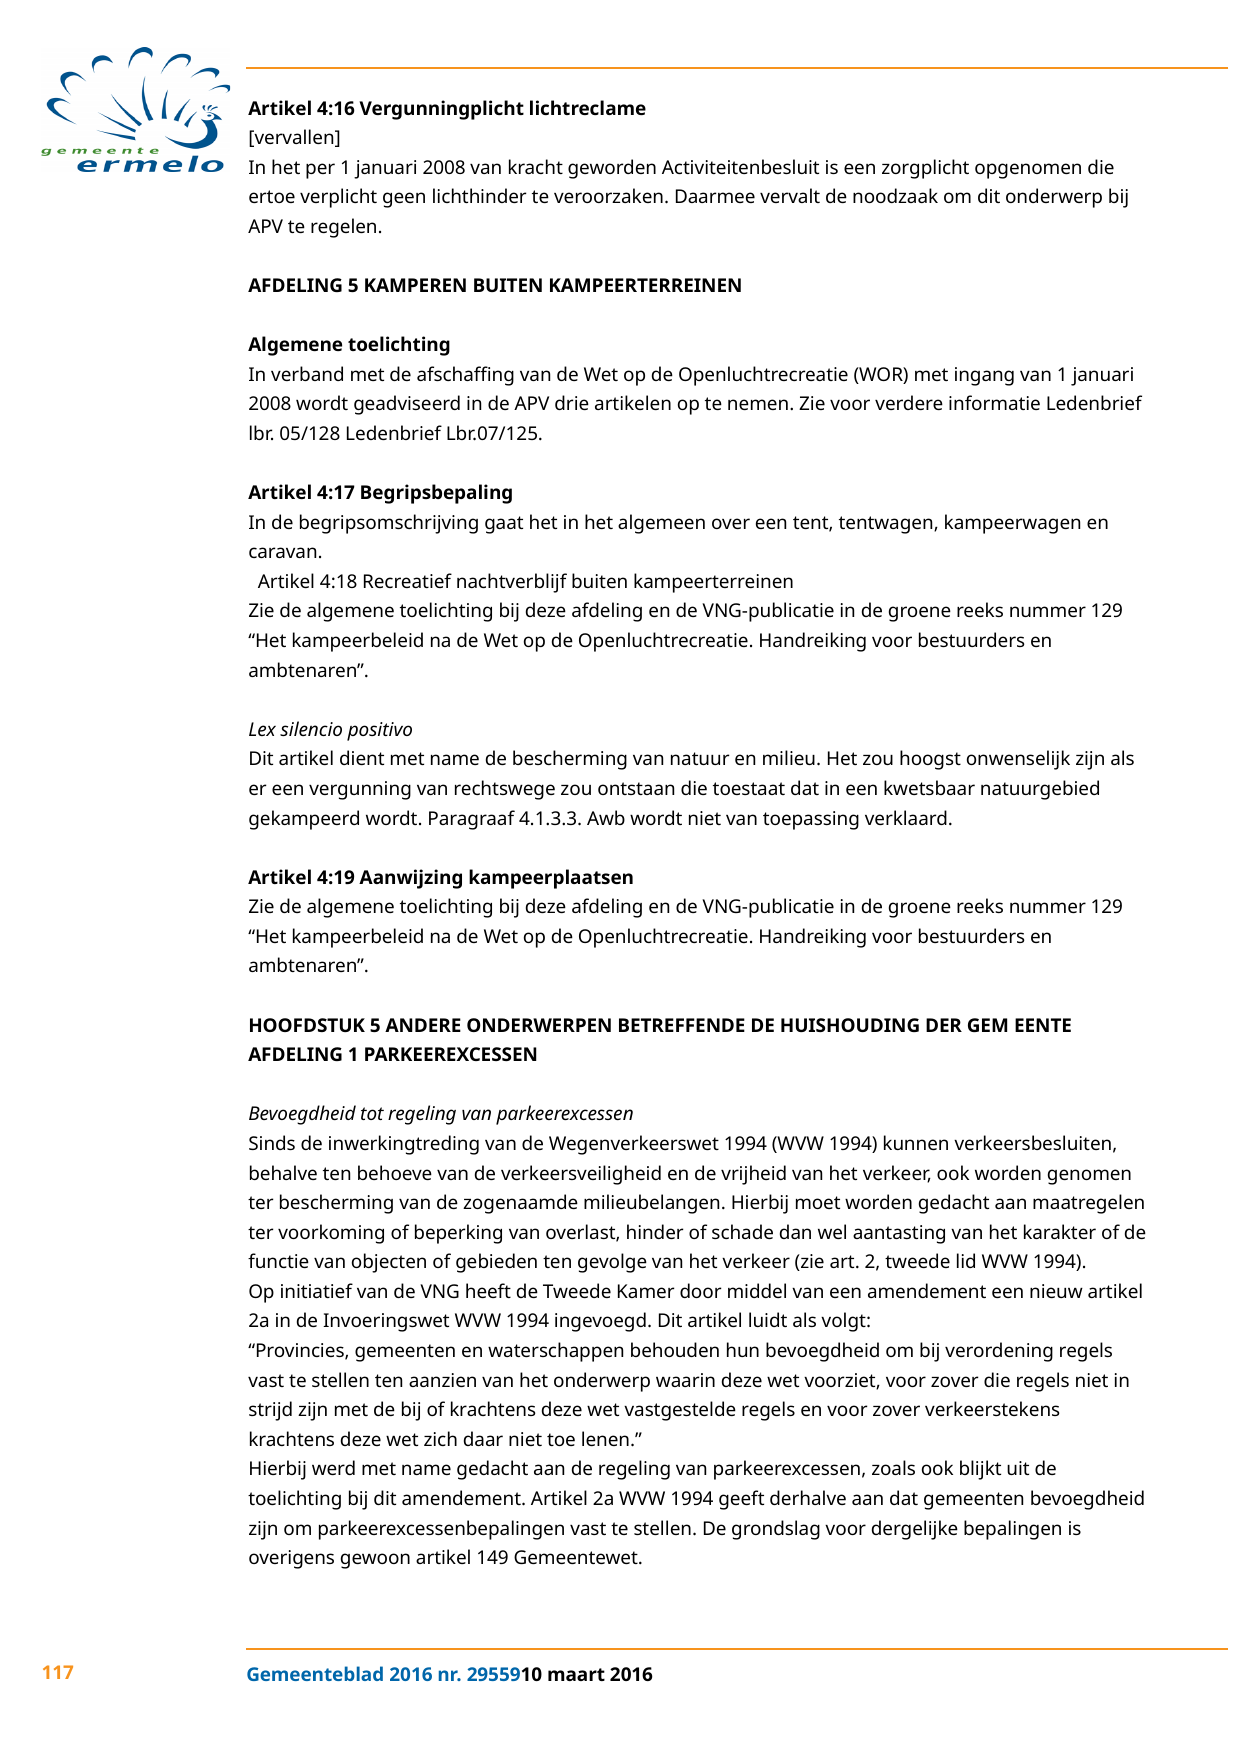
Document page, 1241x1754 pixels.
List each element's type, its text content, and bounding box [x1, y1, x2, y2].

text Artikel 4:19 Aanwijzing kampeerplaatsen [248, 864, 1152, 890]
text Hierbij werd met name gedacht aan de regeling van parkeerexcessen, zoals ook blijkt uit de toelichting bij dit amendement. Artikel 2a WVW 1994 geeft derhalve aan dat gemeenten bevoegdheid zijn om parkeerexcessenbepalingen vast te stellen. De grondslag voor dergelijke bepalingen is overigens gewoon artikel 149 Gemeentewet. [248, 1456, 1152, 1570]
text Bevoegdheid tot regeling van parkeerexcessen [248, 1101, 1152, 1126]
text HOOFDSTUK 5 ANDERE ONDERWERPEN BETREFFENDE DE HUISHOUDING DER GEM EENTE [248, 1012, 1152, 1038]
text Artikel 4:18 Recreatief nachtverblijf buiten kampeerterreinen [248, 568, 1152, 594]
text Zie de algemene toelichting bij deze afdeling en de VNG-publicatie in de groene reeks nummer 129 “Het kampeerbeleid na de Wet op de Openluchtrecreatie. Handreiking voor bestuurders en ambtenaren”. [248, 893, 1152, 978]
text Zie de algemene toelichting bij deze afdeling en de VNG-publicatie in de groene reeks nummer 129 “Het kampeerbeleid na de Wet op de Openluchtrecreatie. Handreiking voor bestuurders en ambtenaren”. [248, 598, 1152, 683]
picture [41, 47, 231, 172]
text In het per 1 januari 2008 van kracht geworden Activiteitenbesluit is een zorgplicht opgenomen die ertoe verplicht geen lichthinder te veroorzaken. Daarmee vervalt de noodzaak om dit onderwerp bij APV te regelen. [248, 154, 1152, 239]
text Artikel 4:16 Vergunningplicht lichtreclame [248, 95, 1152, 121]
text AFDELING 5 KAMPEREN BUITEN KAMPEERTERREINEN [248, 272, 1152, 298]
text “Provincies, gemeenten en waterschappen behouden hun bevoegdheid om bij verordening regels vast te stellen ten aanzien van het onderwerp waarin deze wet voorziet, voor zover die regels niet in strijd zijn met de bij of krachtens deze wet vastgestelde regels en voor zover verkeerstekens krachtens deze wet zich daar niet toe lenen.” [248, 1337, 1152, 1452]
text Sinds de inwerkingtreding van de Wegenverkeerswet 1994 (WVW 1994) kunnen verkeersbesluiten, behalve ten behoeve van de verkeersveiligheid en de vrijheid van het verkeer, ook worden genomen ter bescherming van de zogenaamde milieubelangen. Hierbij moet worden gedacht aan maatregelen ter voorkoming of beperking van overlast, hinder of schade dan wel aantasting van het karakter of de functie van objecten of gebieden ten gevolge van het verkeer (zie art. 2, tweede lid WVW 1994). [248, 1130, 1152, 1274]
text AFDELING 1 PARKEEREXCESSEN [248, 1041, 1152, 1067]
text [vervallen] [248, 124, 1152, 150]
text Lex silencio positivo [248, 716, 1152, 742]
text Dit artikel dient met name de bescherming van natuur en milieu. Het zou hoogst onwenselijk zijn als er een vergunning van rechtswege zou ontstaan die toestaat dat in een kwetsbaar natuurgebied gekampeerd wordt. Paragraaf 4.1.3.3. Awb wordt niet van toepassing verklaard. [248, 746, 1152, 831]
text Op initiatief van de VNG heeft de Tweede Kamer door middel van een amendement een nieuw artikel 2a in de Invoeringswet WVW 1994 ingevoegd. Dit artikel luidt als volgt: [248, 1278, 1152, 1333]
text Algemene toelichting [248, 331, 1152, 357]
text In de begripsomschrijving gaat het in het algemeen over een tent, tentwagen, kampeerwagen en caravan. [248, 509, 1152, 564]
text Artikel 4:17 Begripsbepaling [248, 479, 1152, 505]
text In verband met de afschaffing van de Wet op de Openluchtrecreatie (WOR) met ingang van 1 januari 2008 wordt geadviseerd in de APV drie artikelen op te nemen. Zie voor verdere informatie Ledenbrief lbr. 05/128 Ledenbrief Lbr.07/125. [248, 361, 1152, 446]
